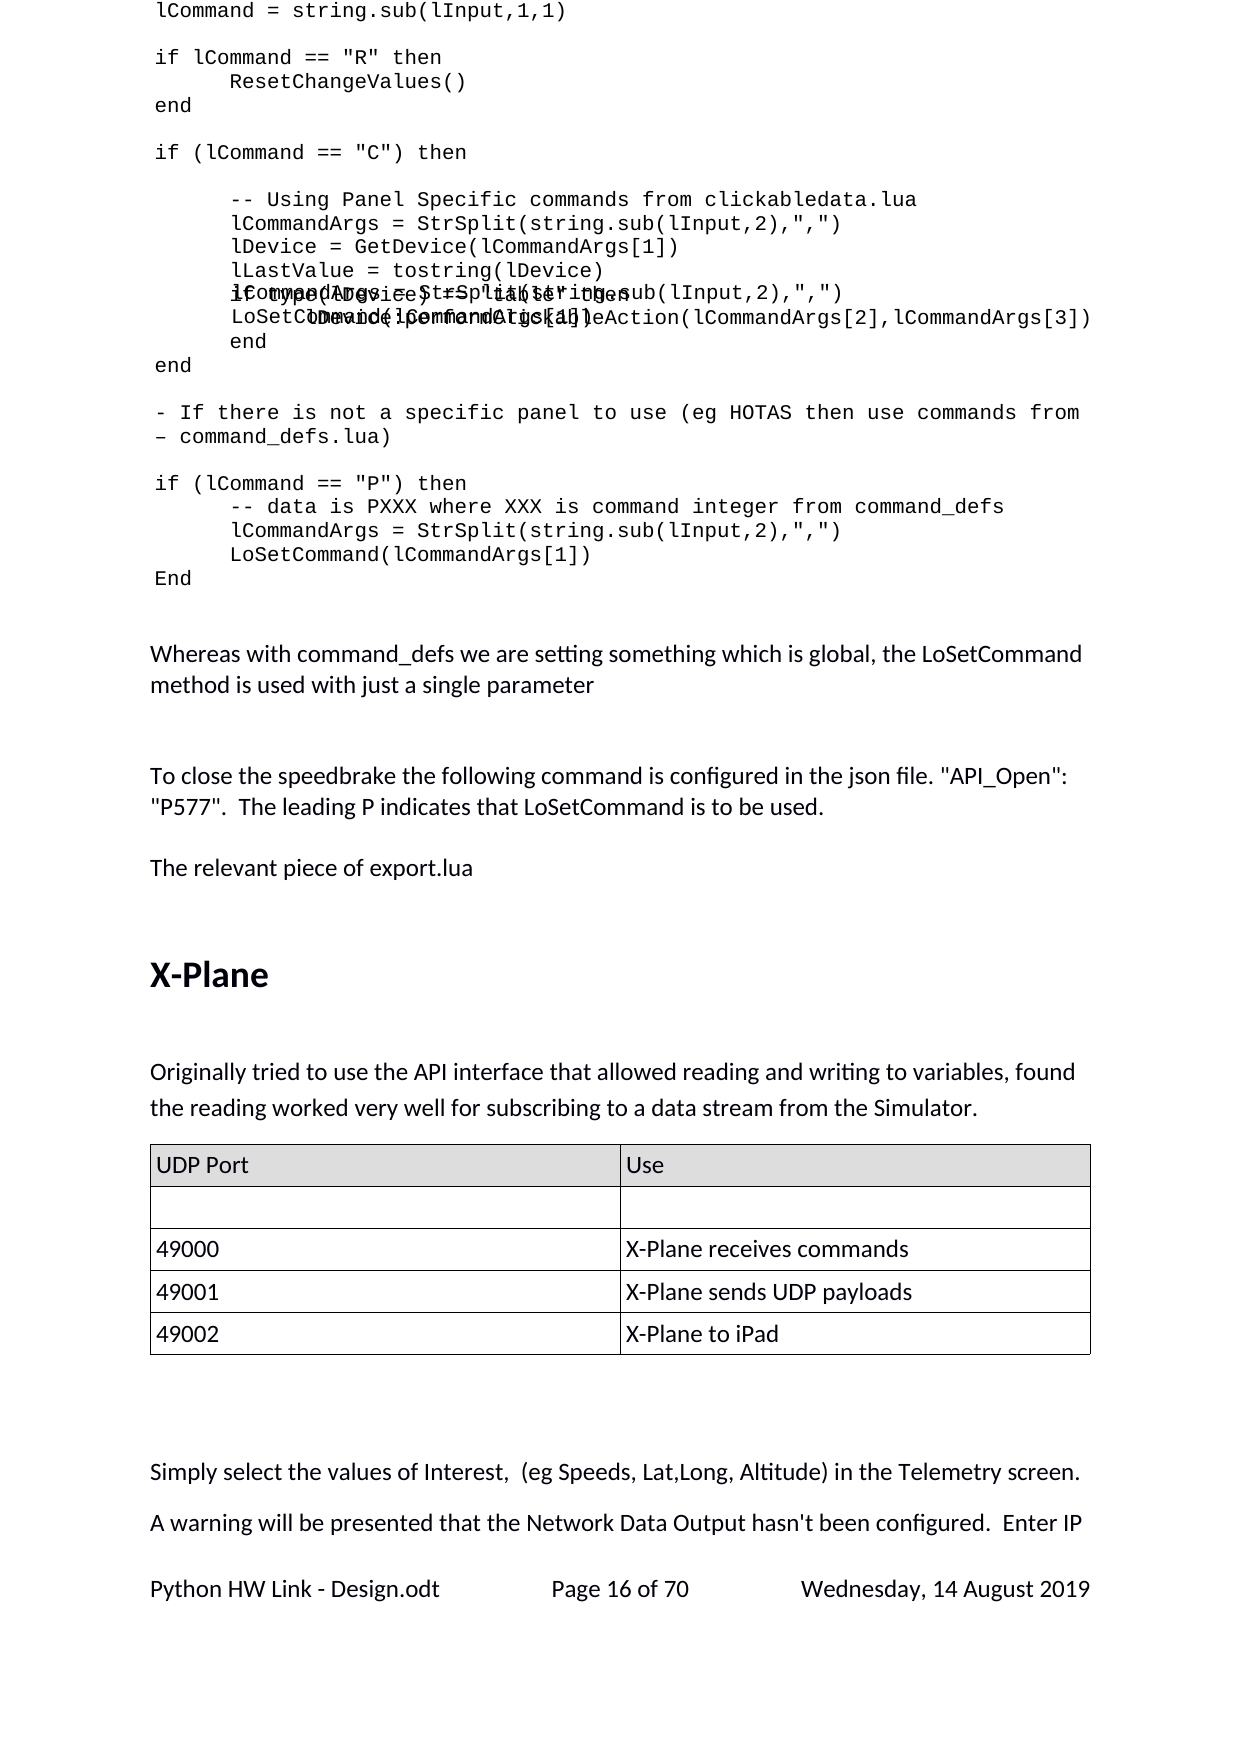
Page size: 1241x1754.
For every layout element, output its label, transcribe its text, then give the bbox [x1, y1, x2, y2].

text Whereas with command_defs we are setting something which is global, the LoSetCommand method is used with just a single parameter [150, 181, 1090, 699]
table_cell X-Plane receives commands [621, 1229, 1090, 1270]
text The relevant piece of export.lua [150, 852, 1090, 882]
table_cell [621, 1187, 1090, 1228]
table_cell 49000 [151, 1229, 620, 1270]
text A warning will be presented that the Network Data Output hasn't been configured. Enter IP [150, 1507, 1090, 1538]
text To close the speedbrake the following command is configured in the json file. "API_Open": "P577". The leading P indicates that LoSetCommand is to be used. [150, 760, 1090, 821]
table_cell 49001 [151, 1271, 620, 1312]
subtitle X-Plane [150, 951, 1090, 996]
table_cell 49002 [151, 1313, 620, 1354]
table_cell X-Plane sends UDP payloads [621, 1271, 1090, 1312]
table_cell [151, 1187, 620, 1228]
text Simply select the values of Interest, (eg Speeds, Lat,Long, Altitude) in the Telemetry screen. [150, 1456, 1090, 1487]
table_header Use [621, 1145, 1090, 1186]
text Originally tried to use the API interface that allowed reading and writing to variables, found the reading worked very well for subscribing to a data stream from the Simulator. [150, 1056, 1090, 1123]
table_cell X-Plane to iPad [621, 1313, 1090, 1354]
table_header UDP Port [151, 1145, 620, 1186]
